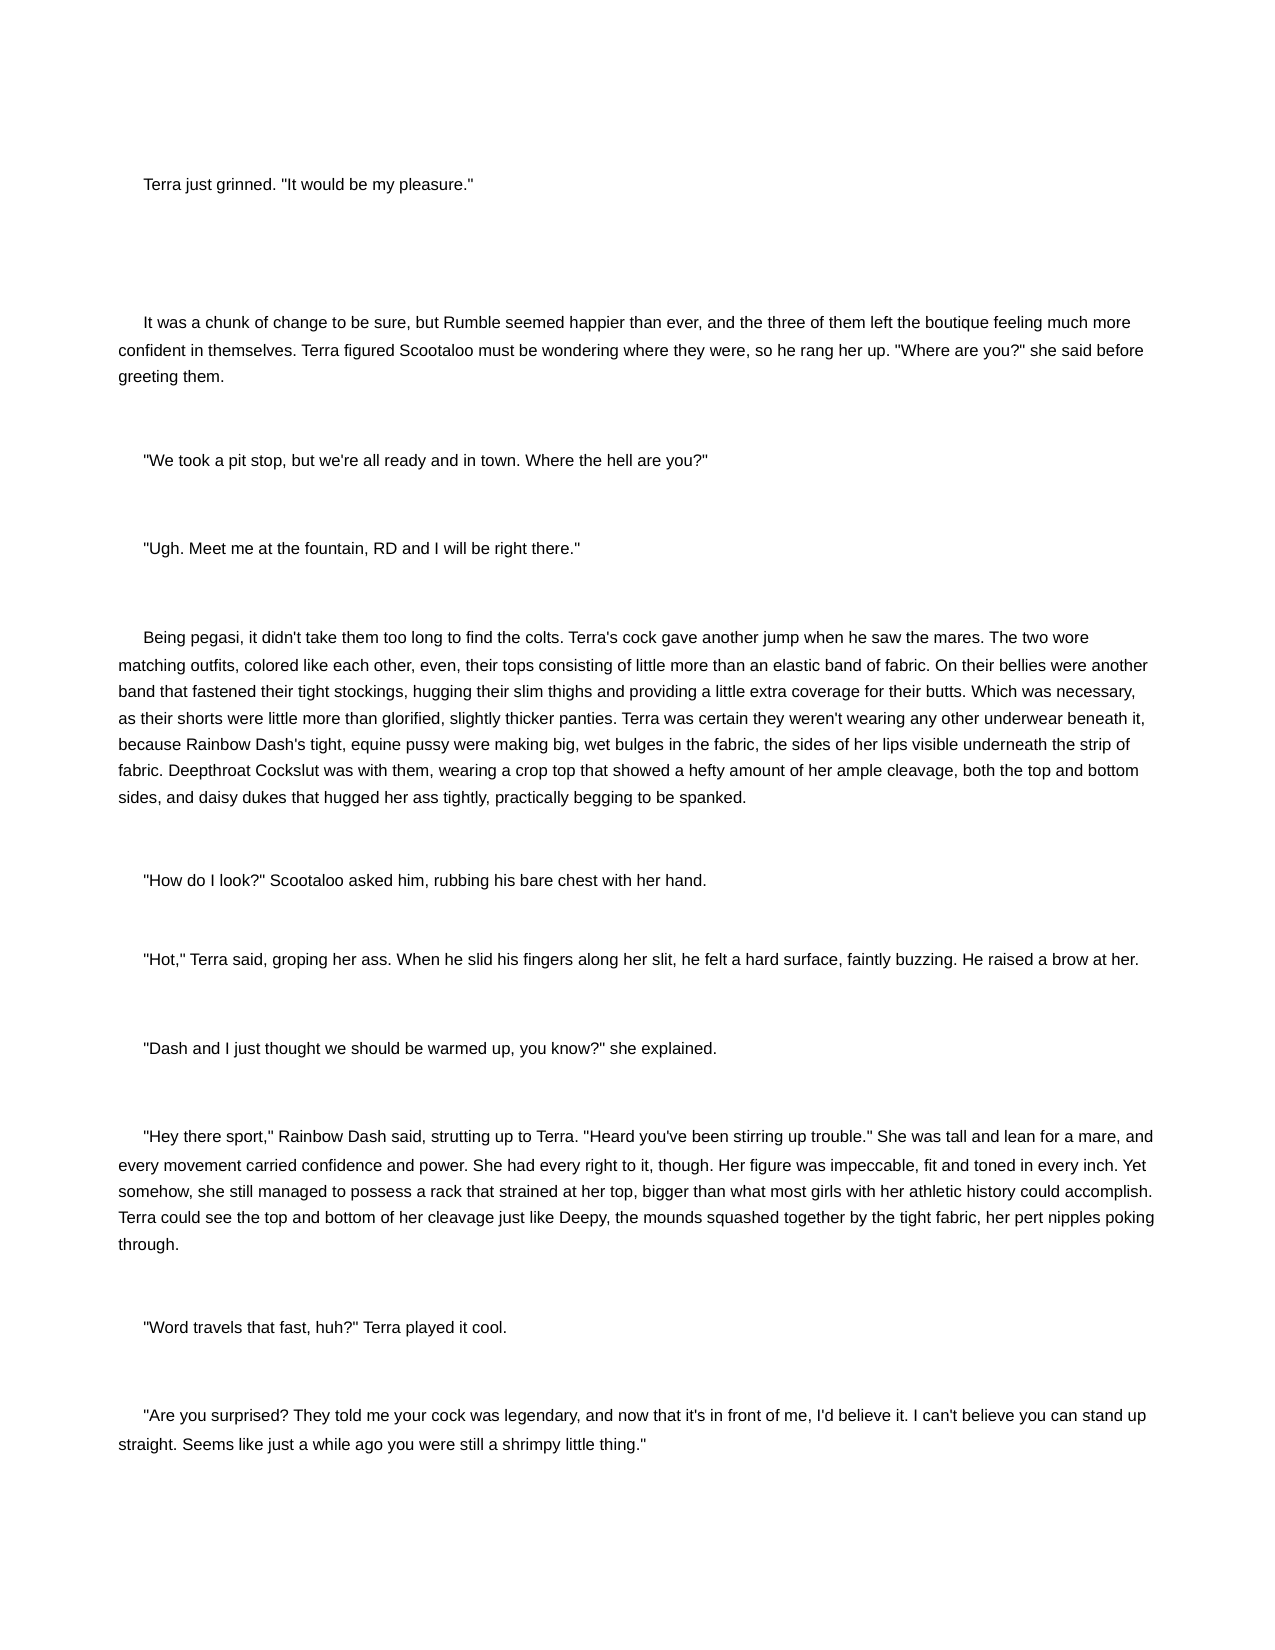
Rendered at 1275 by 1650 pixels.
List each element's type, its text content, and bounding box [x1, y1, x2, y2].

text Being pegasi, it didn't take them too long to find the colts. Terra's cock gave another jump when he saw the mares. The two wore matching outfits, colored like each other, even, their tops consisting of little more than an elastic band of fabric. On their bellies were another band that fastened their tight stockings, hugging their slim thighs and providing a little extra coverage for their butts. Which was necessary, as their shorts were little more than glorified, slightly thicker panties. Terra was certain they weren't wearing any other underwear beneath it, because Rainbow Dash's tight, equine pussy were making big, wet bulges in the fabric, the sides of her lips visible underneath the strip of fabric. Deepthroat Cockslut was with them, wearing a crop top that showed a hefty amount of her ample cleavage, both the top and bottom sides, and daisy dukes that hugged her ass tightly, practically begging to be spanked. [118, 620, 1157, 807]
text It was a chunk of change to be sure, but Rumble seemed happier than ever, and the three of them left the boutique feeling much more confident in themselves. Terra figured Scootaloo must be wondering where they were, so he rang her up. "Where are you?" she said before greeting them. [118, 305, 1157, 386]
text "Hot," Terra said, groping her ass. When he slid his fingers along her slit, he felt a hard surface, faintly buzzing. He raised a brow at her. [118, 942, 1157, 971]
text "Word travels that fast, huh?" Terra played it cool. [118, 1310, 1157, 1339]
text "We took a pit stop, but we're all ready and in town. Where the hell are you?" [118, 443, 1157, 471]
text "Ugh. Meet me at the fountain, RD and I will be right there." [118, 531, 1157, 560]
text "Hey there sport," Rainbow Dash said, strutting up to Terra. "Heard you've been stirring up trouble." She was tall and lean for a mare, and every movement carried confidence and power. She had every right to it, though. Her figure was impeccable, fit and toned in every inch. Yet somehow, she still managed to possess a rack that strained at her top, bigger than what most girls with her athletic history could accomplish. Terra could see the top and bottom of her cleavage just like Deepy, the mounds squashed together by the tight fabric, her pert nipples poking through. [118, 1119, 1157, 1254]
text "Dash and I just thought we should be warmed up, you know?" she explained. [118, 1031, 1157, 1059]
text "Are you surprised? They told me your cock was legendary, and now that it's in front of me, I'd believe it. I can't believe you can stand up straight. Seems like just a while ago you were still a shrimpy little thing." [118, 1398, 1157, 1454]
text "How do I look?" Scootaloo asked him, rubbing his bare chest with her hand. [118, 863, 1157, 892]
text Terra just grinned. "It would be my pleasure." [118, 167, 1157, 196]
